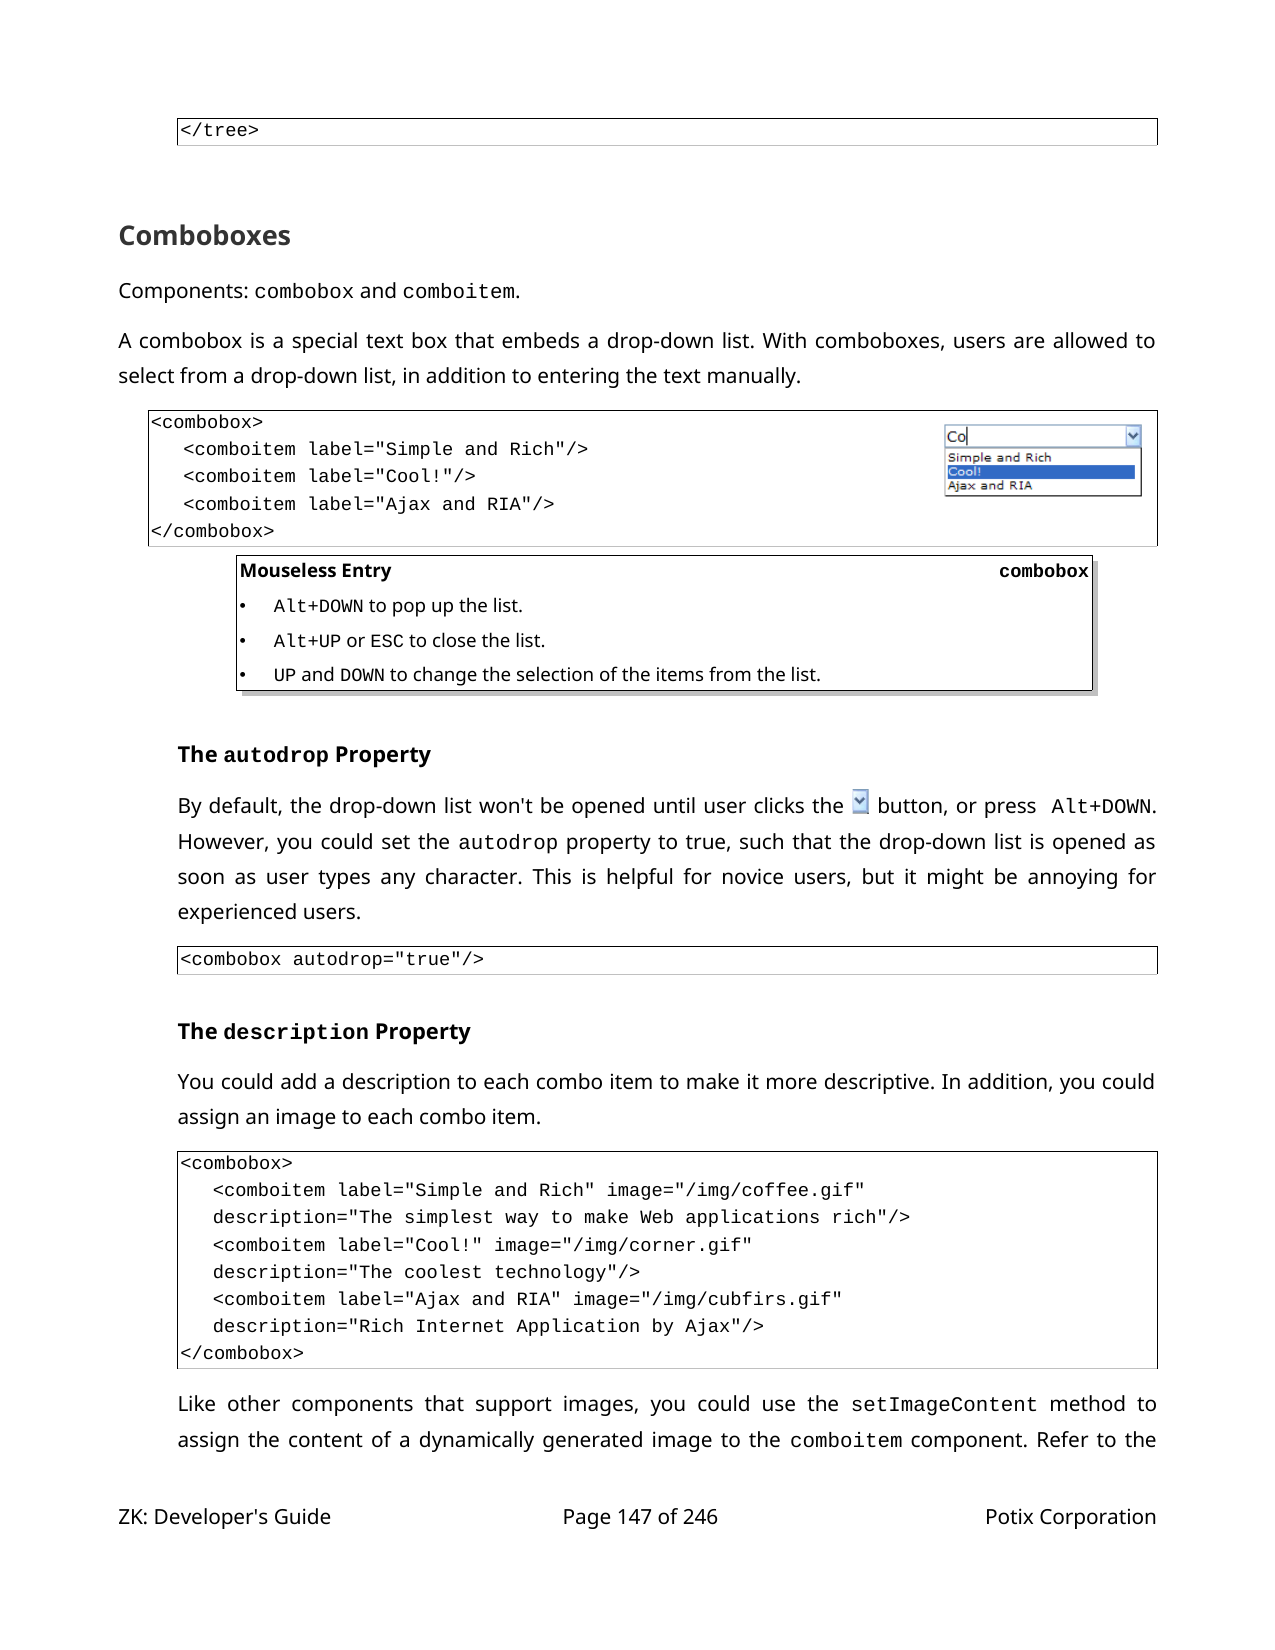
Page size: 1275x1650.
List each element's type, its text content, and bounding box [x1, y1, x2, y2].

text By default, the drop-down list won't be opened until user clicks the button, or press Alt+DOWN. However, you could set the autodrop property to true, such that the drop-down list is opened as soon as user types any character. This is helpful for novice users, but it might be annoying for experienced users. [177, 789, 1157, 926]
text <combobox> [149, 411, 1157, 434]
list UP and DOWN to change the selection of the items from the list. [237, 658, 1092, 690]
text <comboitem label="Ajax and RIA"/> [149, 491, 1157, 516]
text <comboitem label="Simple and Rich" image="/img/coffee.gif" [178, 1178, 1157, 1202]
text </tree> [178, 119, 1157, 145]
text </combobox> [149, 519, 1157, 546]
subtitle The description Property [177, 1016, 1157, 1046]
subtitle The autodrop Property [177, 739, 1157, 769]
text <comboitem label="Cool!"/> [149, 464, 941, 488]
text <comboitem label="Cool!" image="/img/corner.gif" [178, 1232, 1157, 1257]
text description="Rich Internet Application by Ajax"/> [178, 1314, 1157, 1338]
subtitle Comboboxes [118, 216, 1157, 253]
text <combobox> [178, 1152, 1157, 1175]
text <comboitem label="Simple and Rich"/> [149, 437, 941, 461]
text <comboitem label="Ajax and RIA" image="/img/cubfirs.gif" [178, 1287, 1157, 1311]
text </combobox> [178, 1341, 1157, 1368]
picture [941, 421, 1150, 500]
text Components: combobox and comboitem. [118, 277, 1157, 305]
text A combobox is a special text box that embeds a drop-down list. With comboboxes, users are allowed to select from a drop-down list, in addition to entering the text manually. [118, 326, 1157, 389]
text description="The coolest technology"/> [178, 1260, 1157, 1284]
text Mouseless Entry combobox [237, 556, 1092, 583]
picture [852, 789, 870, 814]
text <combobox autodrop="true"/> [178, 947, 1157, 974]
list Alt+DOWN to pop up the list. [237, 589, 1092, 618]
text You could add a description to each combo item to make it more descriptive. In addition, you could assign an image to each combo item. [177, 1067, 1157, 1130]
list Alt+UP or ESC to close the list. [237, 624, 1092, 653]
text Like other components that support images, you could use the setImageContent method to assign the content of a dynamically generated image to the comboitem component. Refer to the [177, 1389, 1157, 1453]
text description="The simplest way to make Web applications rich"/> [178, 1205, 1157, 1229]
